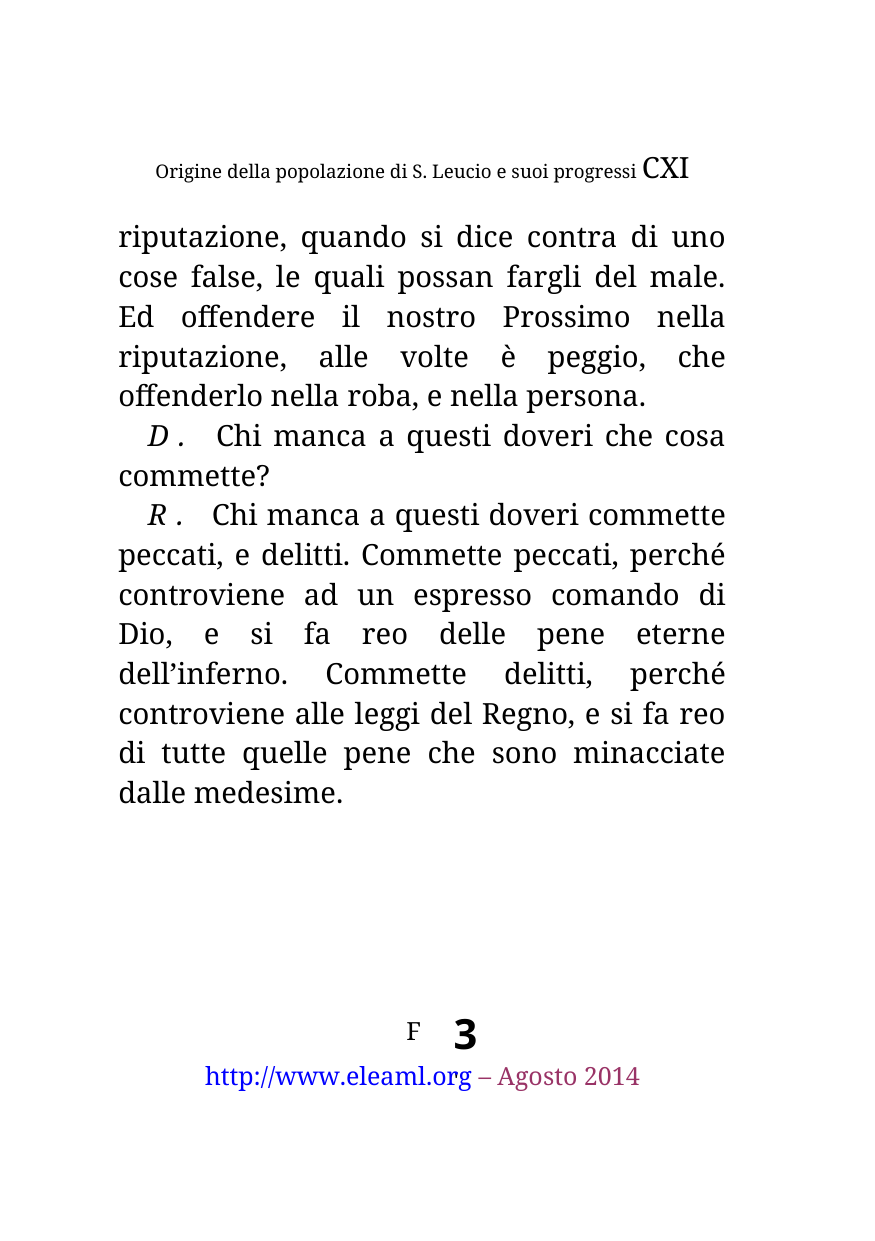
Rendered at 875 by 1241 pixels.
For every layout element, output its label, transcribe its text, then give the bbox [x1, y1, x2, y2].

text R. Chi manca a questi doveri commette peccati, e delitti. Commette peccati, perché controviene ad un espresso comando di Dio, e si fa reo delle pene eterne dell’inferno. Commette delitti, perché controviene alle leggi del Regno, e si fa reo di tutte quelle pene che sono minacciate dalle medesime. [118, 494, 726, 812]
text F [406, 1021, 429, 1046]
text D. Chi manca a questi doveri che cosa commette? [118, 415, 726, 494]
text 3' [453, 1016, 474, 1099]
text riputazione, quando si dice contra di uno cose false, le quali possan fargli del male. Ed offendere il nostro Prossimo nella riputazione, alle volte è peggio, che offenderlo nella roba, e nella persona. [118, 217, 726, 415]
